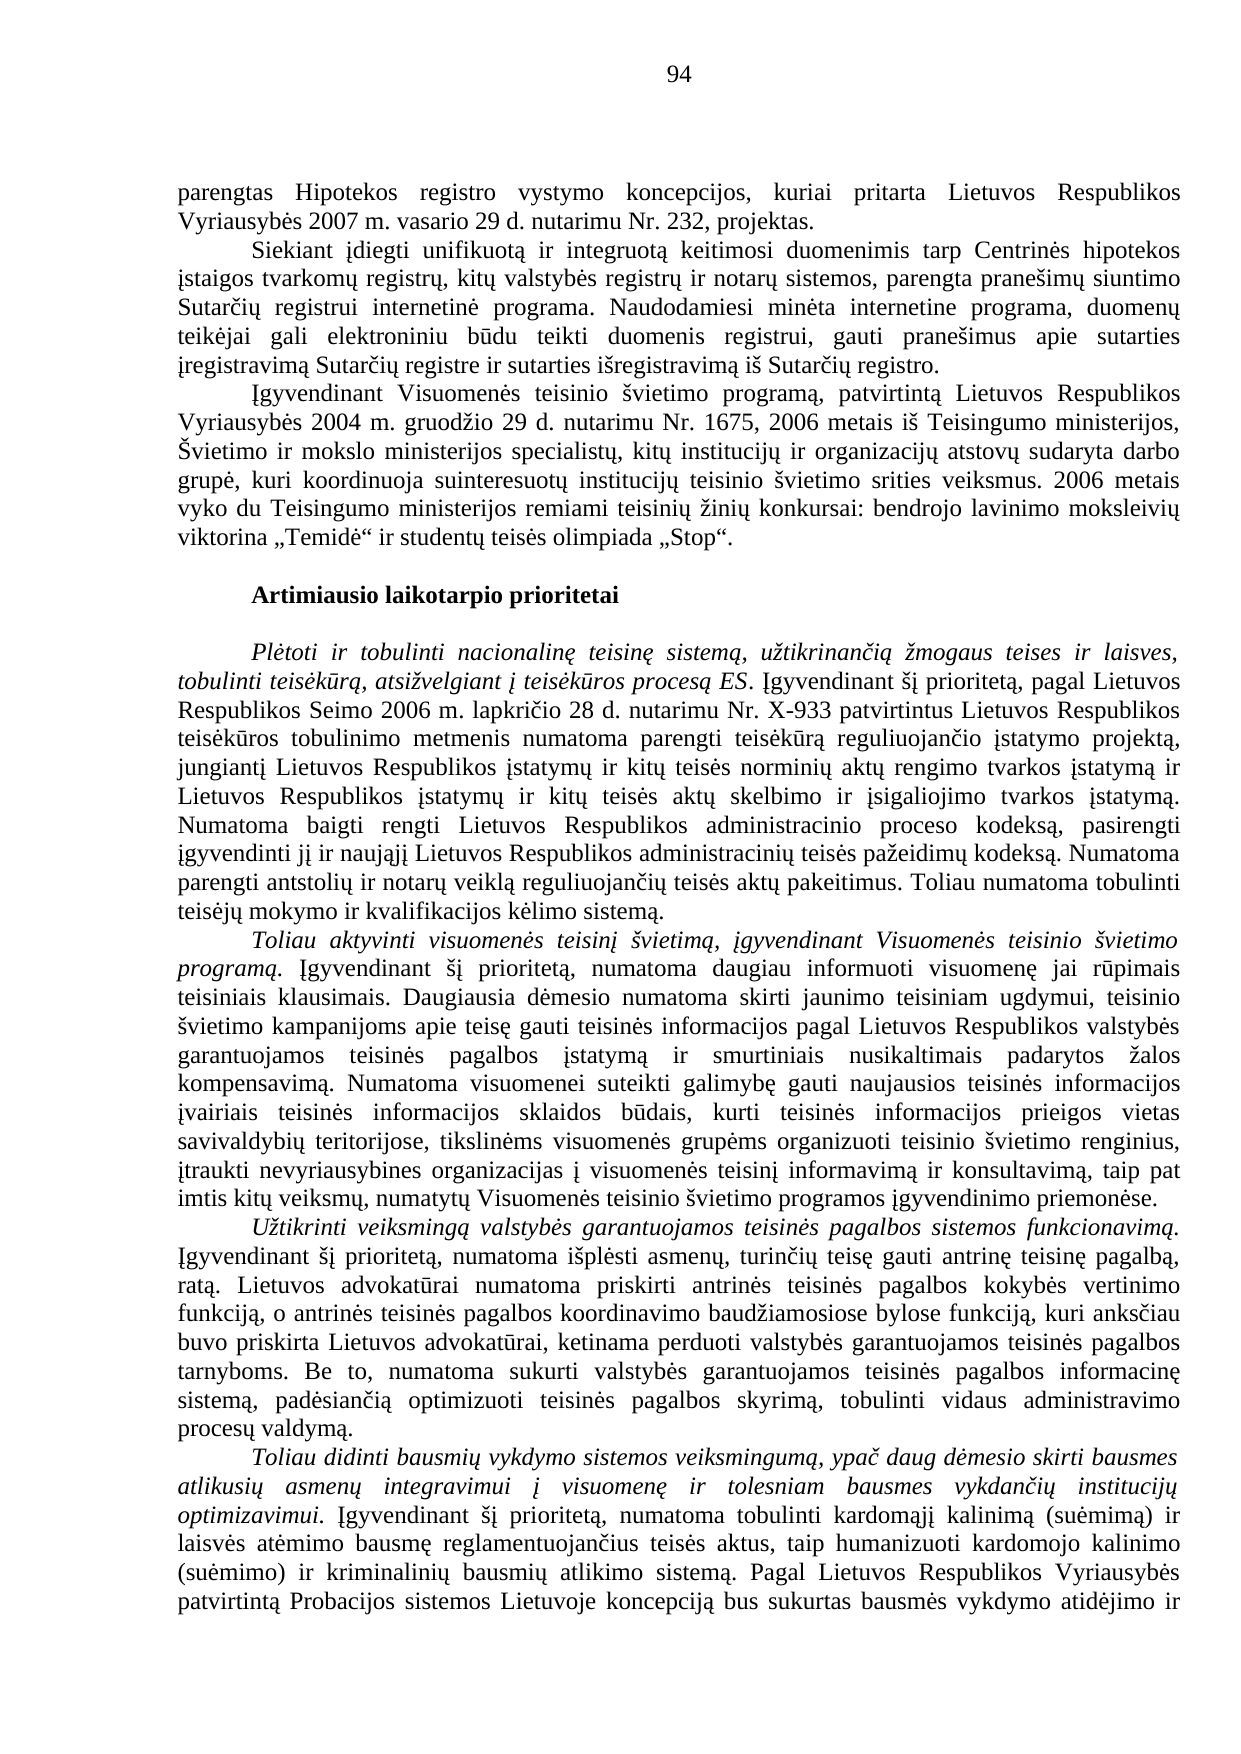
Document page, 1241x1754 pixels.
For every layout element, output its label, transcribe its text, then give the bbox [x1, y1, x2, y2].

text Siekiant įdiegti unifikuotą ir integruotą keitimosi duomenimis tarp Centrinės hipotekos įstaigos tvarkomų registrų, kitų valstybės registrų ir notarų sistemos, parengta pranešimų siuntimo Sutarčių registrui internetinė programa. Naudodamiesi minėta internetine programa, duomenų teikėjai gali elektroniniu būdu teikti duomenis registrui, gauti pranešimus apie sutarties įregistravimą Sutarčių registre ir sutarties išregistravimą iš Sutarčių registro. [177, 235, 1181, 378]
text Artimiausio laikotarpio prioritetai [177, 580, 1181, 608]
text Toliau aktyvinti visuomenės teisinį švietimą, įgyvendinant Visuomenės teisinio švietimo programą. Įgyvendinant šį prioritetą, numatoma daugiau informuoti visuomenę jai rūpimais teisiniais klausimais. Daugiausia dėmesio numatoma skirti jaunimo teisiniam ugdymui, teisinio švietimo kampanijoms apie teisę gauti teisinės informacijos pagal Lietuvos Respublikos valstybės garantuojamos teisinės pagalbos įstatymą ir smurtiniais nusikaltimais padarytos žalos kompensavimą. Numatoma visuomenei suteikti galimybę gauti naujausios teisinės informacijos įvairiais teisinės informacijos sklaidos būdais, kurti teisinės informacijos prieigos vietas savivaldybių teritorijose, tikslinėms visuomenės grupėms organizuoti teisinio švietimo renginius, įtraukti nevyriausybines organizacijas į visuomenės teisinį informavimą ir konsultavimą, taip pat imtis kitų veiksmų, numatytų Visuomenės teisinio švietimo programos įgyvendinimo priemonėse. [177, 925, 1181, 1212]
text Įgyvendinant Visuomenės teisinio švietimo programą, patvirtintą Lietuvos Respublikos Vyriausybės 2004 m. gruodžio 29 d. nutarimu Nr. 1675, 2006 metais iš Teisingumo ministerijos, Švietimo ir mokslo ministerijos specialistų, kitų institucijų ir organizacijų atstovų sudaryta darbo grupė, kuri koordinuoja suinteresuotų institucijų teisinio švietimo srities veiksmus. 2006 metais vyko du Teisingumo ministerijos remiami teisinių žinių konkursai: bendrojo lavinimo moksleivių viktorina „Temidė“ ir studentų teisės olimpiada „Stop“. [177, 378, 1181, 551]
text Toliau didinti bausmių vykdymo sistemos veiksmingumą, ypač daug dėmesio skirti bausmes atlikusių asmenų integravimui į visuomenę ir tolesniam bausmes vykdančių institucijų optimizavimui. Įgyvendinant šį prioritetą, numatoma tobulinti kardomąjį kalinimą (suėmimą) ir laisvės atėmimo bausmę reglamentuojančius teisės aktus, taip humanizuoti kardomojo kalinimo (suėmimo) ir kriminalinių bausmių atlikimo sistemą. Pagal Lietuvos Respublikos Vyriausybės patvirtintą Probacijos sistemos Lietuvoje koncepciją bus sukurtas bausmės vykdymo atidėjimo ir [177, 1442, 1181, 1615]
text Užtikrinti veiksmingą valstybės garantuojamos teisinės pagalbos sistemos funkcionavimą. Įgyvendinant šį prioritetą, numatoma išplėsti asmenų, turinčių teisę gauti antrinę teisinę pagalbą, ratą. Lietuvos advokatūrai numatoma priskirti antrinės teisinės pagalbos kokybės vertinimo funkciją, o antrinės teisinės pagalbos koordinavimo baudžiamosiose bylose funkciją, kuri anksčiau buvo priskirta Lietuvos advokatūrai, ketinama perduoti valstybės garantuojamos teisinės pagalbos tarnyboms. Be to, numatoma sukurti valstybės garantuojamos teisinės pagalbos informacinę sistemą, padėsiančią optimizuoti teisinės pagalbos skyrimą, tobulinti vidaus administravimo procesų valdymą. [177, 1212, 1181, 1442]
text parengtas Hipotekos registro vystymo koncepcijos, kuriai pritarta Lietuvos Respublikos Vyriausybės 2007 m. vasario 29 d. nutarimu Nr. 232, projektas. [177, 177, 1181, 235]
text Plėtoti ir tobulinti nacionalinę teisinę sistemą, užtikrinančią žmogaus teises ir laisves, tobulinti teisėkūrą, atsižvelgiant į teisėkūros procesą ES. Įgyvendinant šį prioritetą, pagal Lietuvos Respublikos Seimo 2006 m. lapkričio 28 d. nutarimu Nr. X-933 patvirtintus Lietuvos Respublikos teisėkūros tobulinimo metmenis numatoma parengti teisėkūrą reguliuojančio įstatymo projektą, jungiantį Lietuvos Respublikos įstatymų ir kitų teisės norminių aktų rengimo tvarkos įstatymą ir Lietuvos Respublikos įstatymų ir kitų teisės aktų skelbimo ir įsigaliojimo tvarkos įstatymą. Numatoma baigti rengti Lietuvos Respublikos administracinio proceso kodeksą, pasirengti įgyvendinti jį ir naująjį Lietuvos Respublikos administracinių teisės pažeidimų kodeksą. Numatoma parengti antstolių ir notarų veiklą reguliuojančių teisės aktų pakeitimus. Toliau numatoma tobulinti teisėjų mokymo ir kvalifikacijos kėlimo sistemą. [177, 637, 1181, 925]
